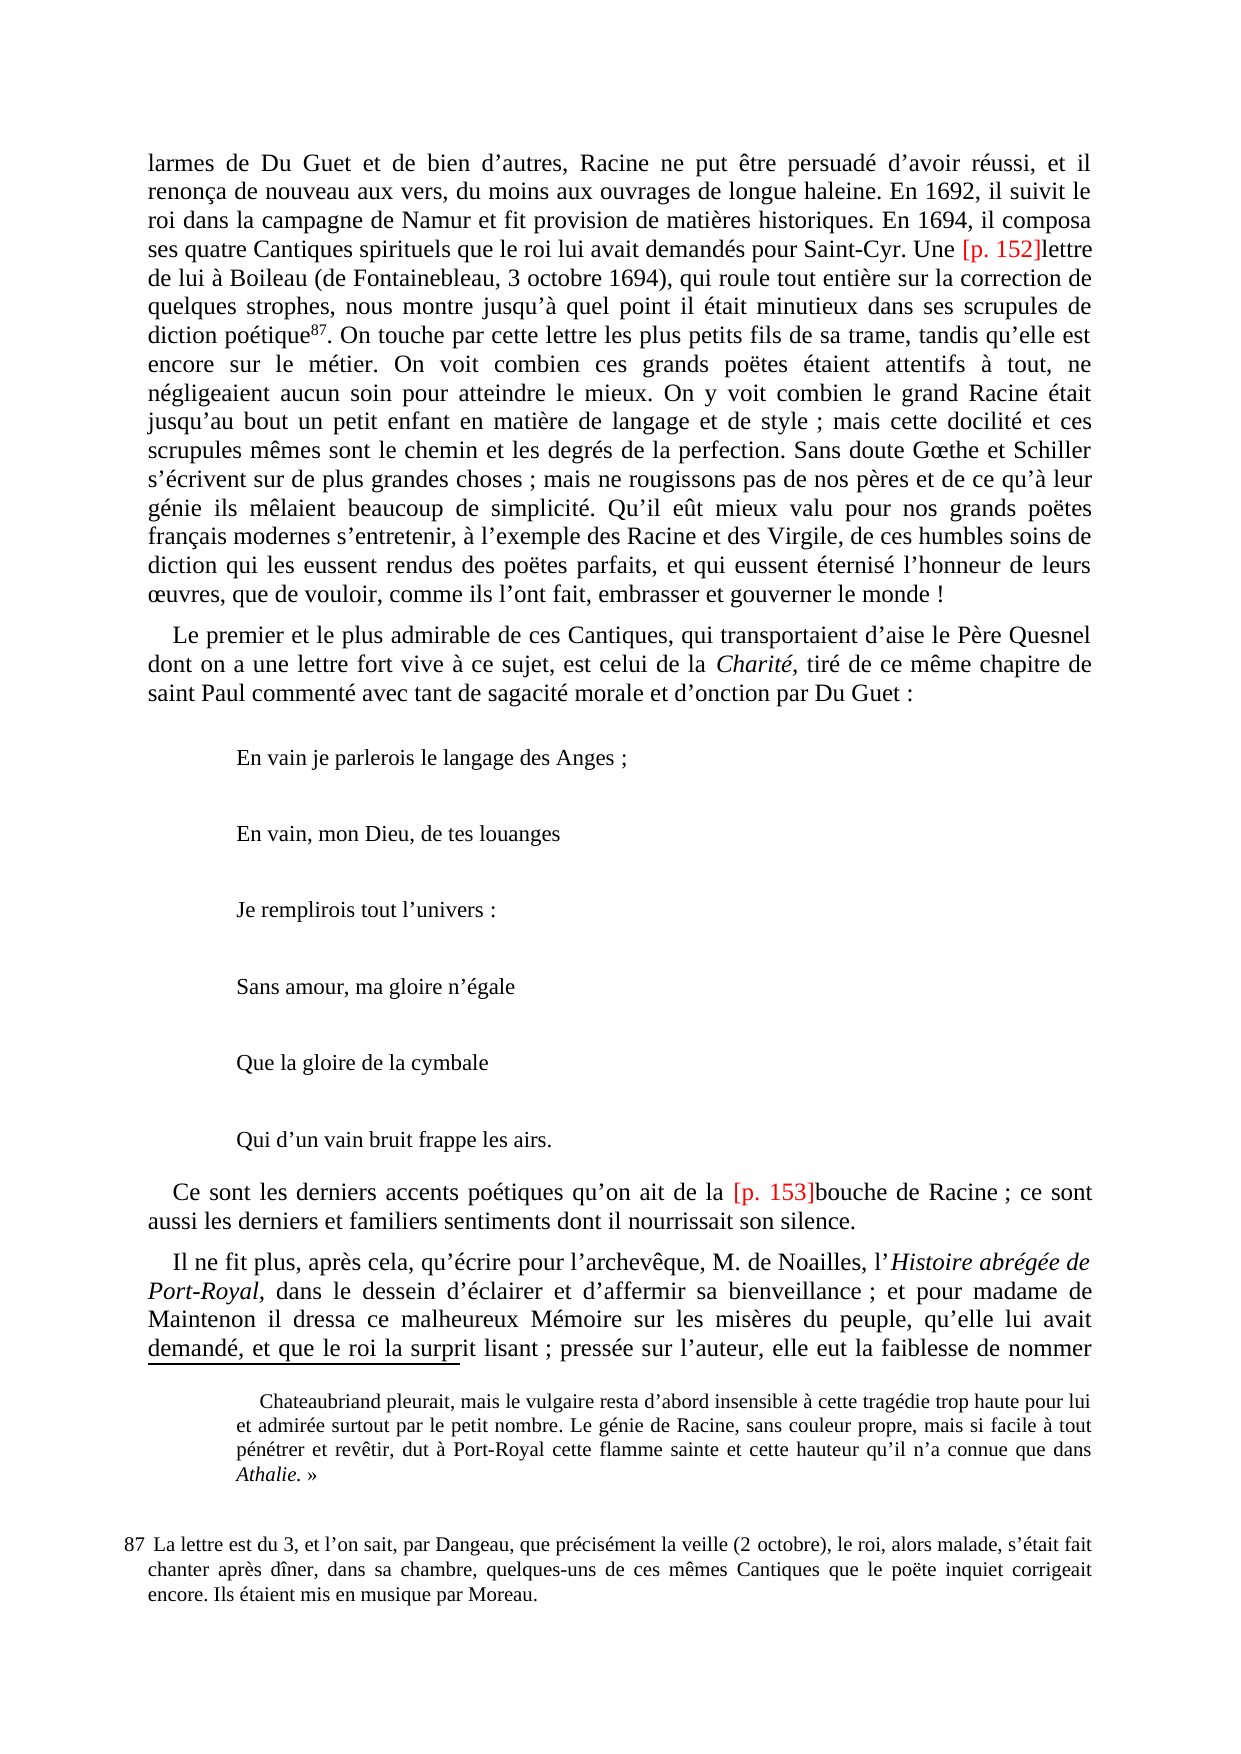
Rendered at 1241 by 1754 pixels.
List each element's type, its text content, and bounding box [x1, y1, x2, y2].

text Qui d’un vain bruit frappe les airs. [236, 1126, 1093, 1152]
text En vain je parlerois le langage des Anges ; [236, 744, 1093, 770]
text Je remplirois tout l’univers : [236, 897, 1093, 923]
text Chateaubriand pleurait, mais le vulgaire resta d’abord insensible à cette tragédie trop haute pour lui et admirée surtout par le petit nombre. Le génie de Racine, sans couleur propre, mais si facile à tout pénétrer et revêtir, dut à Port-Royal cette flamme sainte et cette hauteur qu’il n’a connue que dans Athalie. » [236, 1389, 1093, 1486]
text La lettre est du 3, et l’on sait, par Dangeau, que précisément la veille (2 octobre), le roi, alors malade, s’était fait chanter après dîner, dans sa chambre, quelques-uns de ces mêmes Cantiques que le poëte inquiet corrigeait encore. Ils étaient mis en musique par Moreau. [124, 1531, 1093, 1606]
text Ce sont les derniers accents poétiques qu’on ait de la [p. 153]bouche de Racine ; ce sont aussi les derniers et familiers sentiments dont il nourrissait son silence. [148, 1177, 1093, 1234]
text larmes de Du Guet et de bien d’autres, Racine ne put être persuadé d’avoir réussi, et il renonça de nouveau aux vers, du moins aux ouvrages de longue haleine. En 1692, il suivit le roi dans la campagne de Namur et fit provision de matières historiques. En 1694, il composa ses quatre Cantiques spirituels que le roi lui avait demandés pour Saint-Cyr. Une [p. 152]lettre de lui à Boileau (de Fontainebleau, 3 octobre 1694), qui roule tout entière sur la correction de quelques strophes, nous montre jusqu’à quel point il était minutieux dans ses scrupules de diction poétique. On touche par cette lettre les plus petits fils de sa trame, tandis qu’elle est encore sur le métier. On voit combien ces grands poëtes étaient attentifs à tout, ne négligeaient aucun soin pour atteindre le mieux. On y voit combien le grand Racine était jusqu’au bout un petit enfant en matière de langage et de style ; mais cette docilité et ces scrupules mêmes sont le chemin et les degrés de la perfection. Sans doute Gœthe et Schiller s’écrivent sur de plus grandes choses ; mais ne rougissons pas de nos pères et de ce qu’à leur génie ils mêlaient beaucoup de simplicité. Qu’il eût mieux valu pour nos grands poëtes français modernes s’entretenir, à l’exemple des Racine et des Virgile, de ces humbles soins de diction qui les eussent rendus des poëtes parfaits, et qui eussent éternisé l’honneur de leurs œuvres, que de vouloir, comme ils l’ont fait, embrasser et gouverner le monde ! [148, 148, 1093, 608]
text Sans amour, ma gloire n’égale [236, 973, 1093, 999]
text Que la gloire de la cymbale [236, 1049, 1093, 1076]
text Il ne fit plus, après cela, qu’écrire pour l’archevêque, M. de Noailles, l’Histoire abrégée de Port-Royal, dans le dessein d’éclairer et d’affermir sa bienveillance ; et pour madame de Maintenon il dressa ce malheureux Mémoire sur les misères du peuple, qu’elle lui avait demandé, et que le roi la surprit lisant ; pressée sur l’auteur, elle eut la faiblesse de nommer [148, 1247, 1093, 1362]
text En vain, mon Dieu, de tes louanges [236, 820, 1093, 847]
text Le premier et le plus admirable de ces Cantiques, qui transportaient d’aise le Père Quesnel dont on a une lettre fort vive à ce sujet, est celui de la Charité, tiré de ce même chapitre de saint Paul commenté avec tant de sagacité morale et d’onction par Du Guet : [148, 620, 1093, 706]
